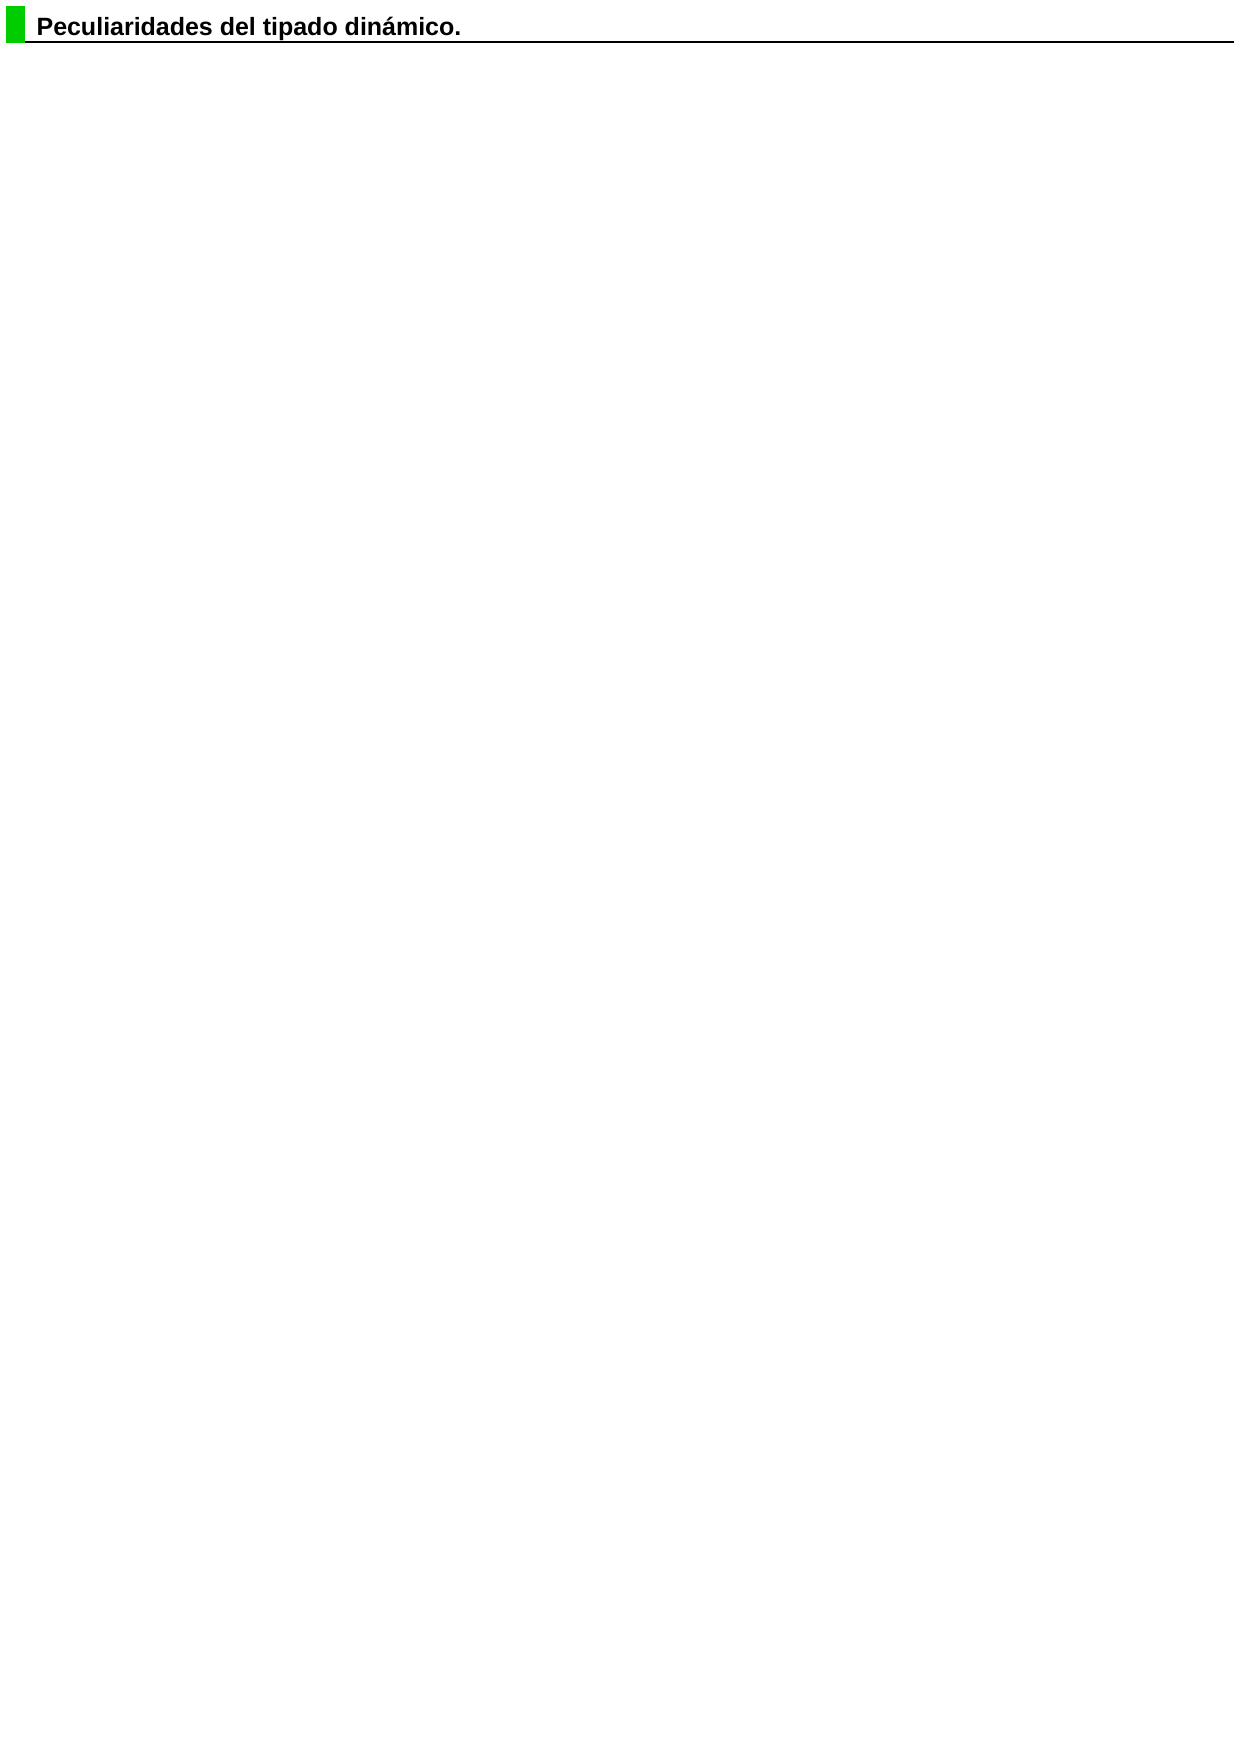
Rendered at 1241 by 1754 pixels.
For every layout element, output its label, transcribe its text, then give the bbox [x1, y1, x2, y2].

subtitle Peculiaridades del tipado dinámico. [25, 6, 1234, 41]
